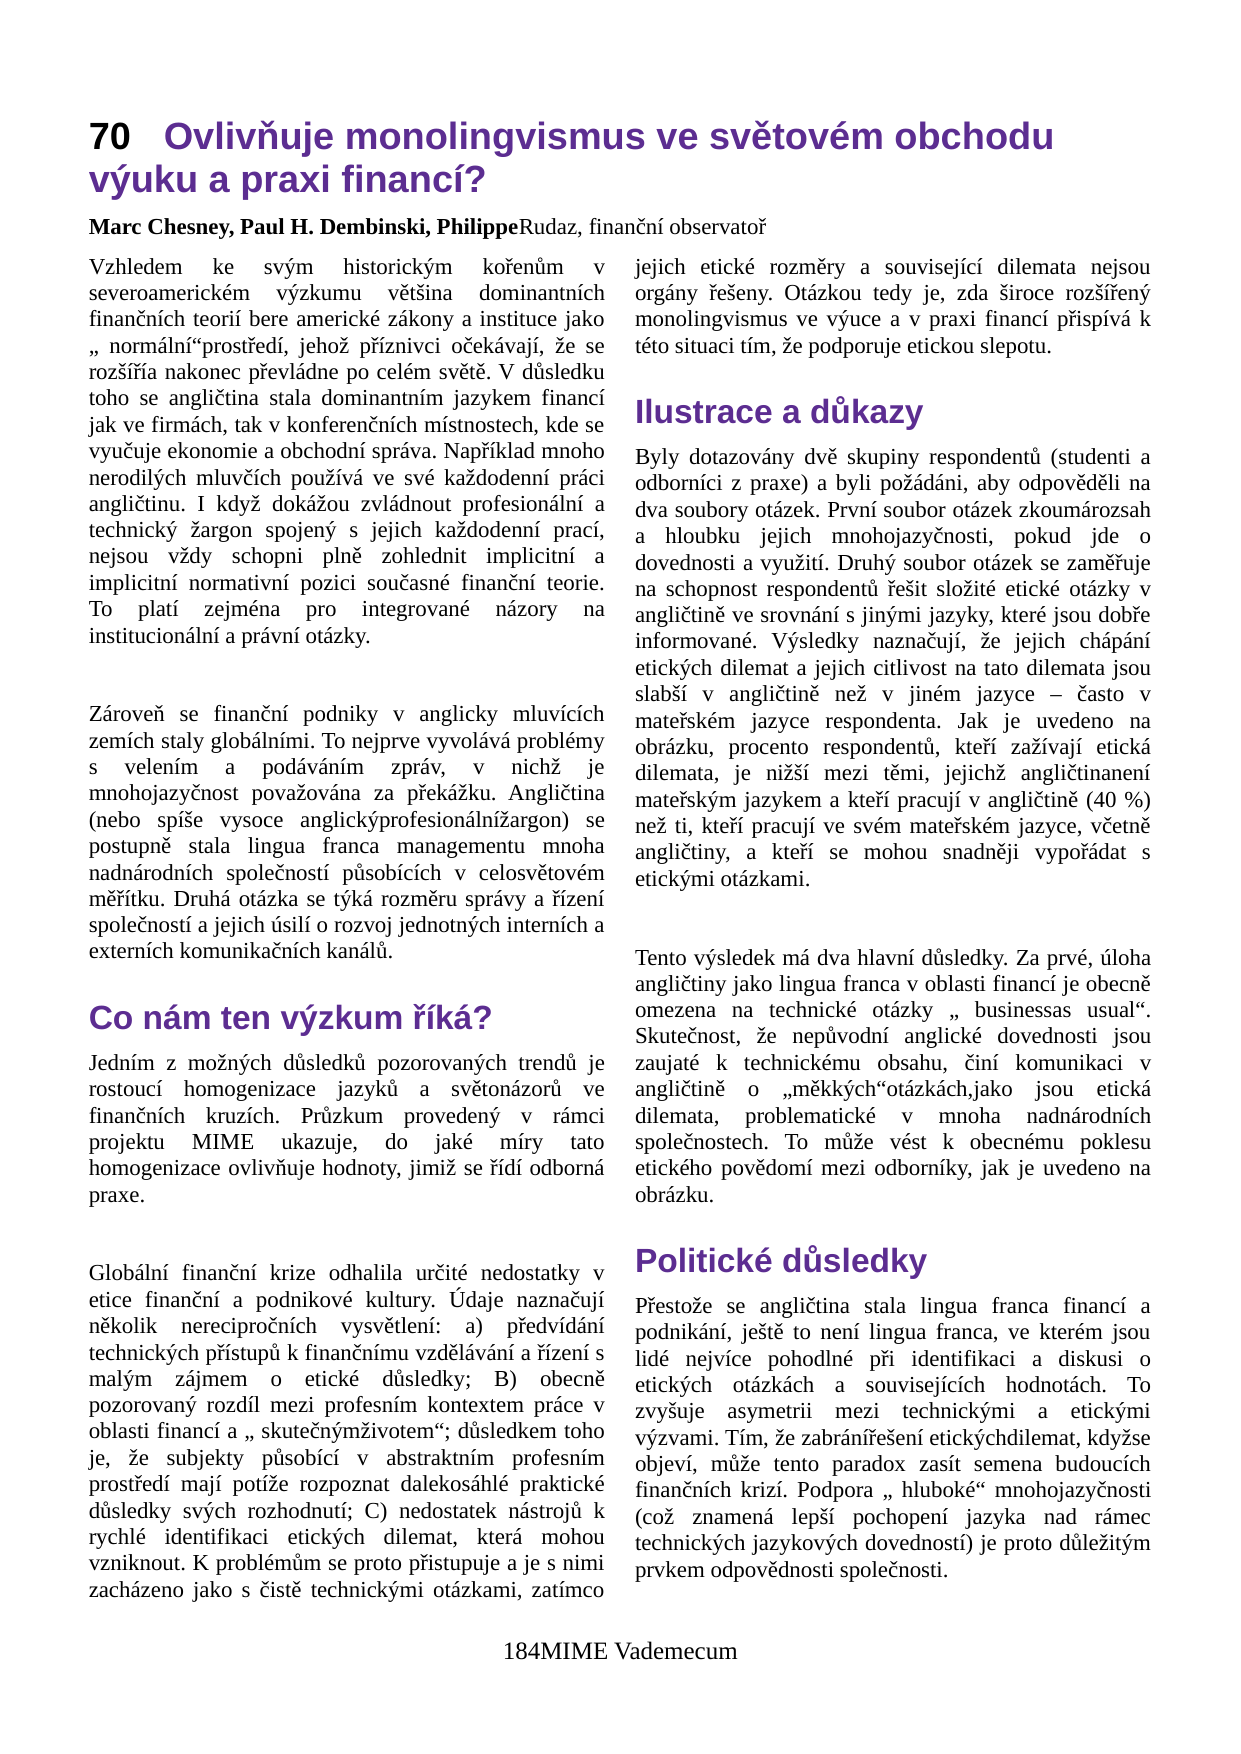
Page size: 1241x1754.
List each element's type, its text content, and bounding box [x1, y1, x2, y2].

subtitle Politické důsledky [635, 1241, 1152, 1279]
text Přestože se angličtina stala lingua franca financí a podnikání, ještě to není lingua franca, ve kterém jsou lidé nejvíce pohodlné při identifikaci a diskusi o etických otázkách a souvisejících hodnotách. To zvyšuje asymetrii mezi technickými a etickými výzvami. Tím, že zabránířešení etickýchdilemat, kdyžse objeví, může tento paradox zasít semena budoucích finančních krizí. Podpora „ hluboké“ mnohojazyčnosti (což znamená lepší pochopení jazyka nad rámec technických jazykových dovedností) je proto důležitým prvkem odpovědnosti společnosti. [635, 1292, 1152, 1582]
text Globální finanční krize odhalila určité nedostatky v etice finanční a podnikové kultury. Údaje naznačují několik nerecipročních vysvětlení: a) předvídání technických přístupů k finančnímu vzdělávání a řízení s malým zájmem o etické důsledky; B) obecně pozorovaný rozdíl mezi profesním kontextem práce v oblasti financí a „ skutečnýmživotem“; důsledkem toho je, že subjekty působící v abstraktním profesním prostředí mají potíže rozpoznat dalekosáhlé praktické důsledky svých rozhodnutí; C) nedostatek nástrojů k rychlé identifikaci etických dilemat, která mohou vzniknout. K problémům se proto přistupuje a je s nimi zacházeno jako s čistě technickými otázkami, zatímco [88, 1259, 605, 1602]
subtitle Ovlivňuje monolingvismus ve světovém obchodu výuku a praxi financí? [88, 113, 1152, 201]
text Zároveň se finanční podniky v anglicky mluvících zemích staly globálními. To nejprve vyvolává problémy s velením a podáváním zpráv, v nichž je mnohojazyčnost považována za překážku. Angličtina (nebo spíše vysoce anglickýprofesionálnížargon) se postupně stala lingua franca managementu mnoha nadnárodních společností působících v celosvětovém měřítku. Druhá otázka se týká rozměru správy a řízení společností a jejich úsilí o rozvoj jednotných interních a externích komunikačních kanálů. [88, 700, 605, 964]
subtitle Ilustrace a důkazy [635, 392, 1152, 431]
text jejich etické rozměry a související dilemata nejsou orgány řešeny. Otázkou tedy je, zda široce rozšířený monolingvismus ve výuce a v praxi financí přispívá k této situaci tím, že podporuje etickou slepotu. [635, 253, 1152, 358]
subtitle Co nám ten výzkum říká? [88, 998, 605, 1036]
text Byly dotazovány dvě skupiny respondentů (studenti a odborníci z praxe) a byli požádáni, aby odpověděli na dva soubory otázek. První soubor otázek zkoumározsah a hloubku jejich mnohojazyčnosti, pokud jde o dovednosti a využití. Druhý soubor otázek se zaměřuje na schopnost respondentů řešit složité etické otázky v angličtině ve srovnání s jinými jazyky, které jsou dobře informované. Výsledky naznačují, že jejich chápání etických dilemat a jejich citlivost na tato dilemata jsou slabší v angličtině než v jiném jazyce – často v mateřském jazyce respondenta. Jak je uvedeno na obrázku, procento respondentů, kteří zažívají etická dilemata, je nižší mezi těmi, jejichž angličtinanení mateřským jazykem a kteří pracují v angličtině (40 %) než ti, kteří pracují ve svém mateřském jazyce, včetně angličtiny, a kteří se mohou snadněji vypořádat s etickými otázkami. [635, 443, 1152, 891]
text Jedním z možných důsledků pozorovaných trendů je rostoucí homogenizace jazyků a světonázorů ve finančních kruzích. Průzkum provedený v rámci projektu MIME ukazuje, do jaké míry tato homogenizace ovlivňuje hodnoty, jimiž se řídí odborná praxe. [88, 1049, 605, 1207]
text Vzhledem ke svým historickým kořenům v severoamerickém výzkumu většina dominantních finančních teorií bere americké zákony a instituce jako „ normální“prostředí, jehož příznivci očekávají, že se rozšířía nakonec převládne po celém světě. V důsledku toho se angličtina stala dominantním jazykem financí jak ve firmách, tak v konferenčních místnostech, kde se vyučuje ekonomie a obchodní správa. Například mnoho nerodilých mluvčích používá ve své každodenní práci angličtinu. I když dokážou zvládnout profesionální a technický žargon spojený s jejich každodenní prací, nejsou vždy schopni plně zohlednit implicitní a implicitní normativní pozici současné finanční teorie. To platí zejména pro integrované názory na institucionální a právní otázky. [88, 253, 605, 648]
text Marc Chesney, Paul H. Dembinski, PhilippeRudaz, finanční observatoř [88, 213, 1152, 240]
text Tento výsledek má dva hlavní důsledky. Za prvé, úloha angličtiny jako lingua franca v oblasti financí je obecně omezena na technické otázky „ businessas usual“. Skutečnost, že nepůvodní anglické dovednosti jsou zaujaté k technickému obsahu, činí komunikaci v angličtině o „měkkých“otázkách,jako jsou etická dilemata, problematické v mnoha nadnárodních společnostech. To může vést k obecnému poklesu etického povědomí mezi odborníky, jak je uvedeno na obrázku. [635, 943, 1152, 1207]
